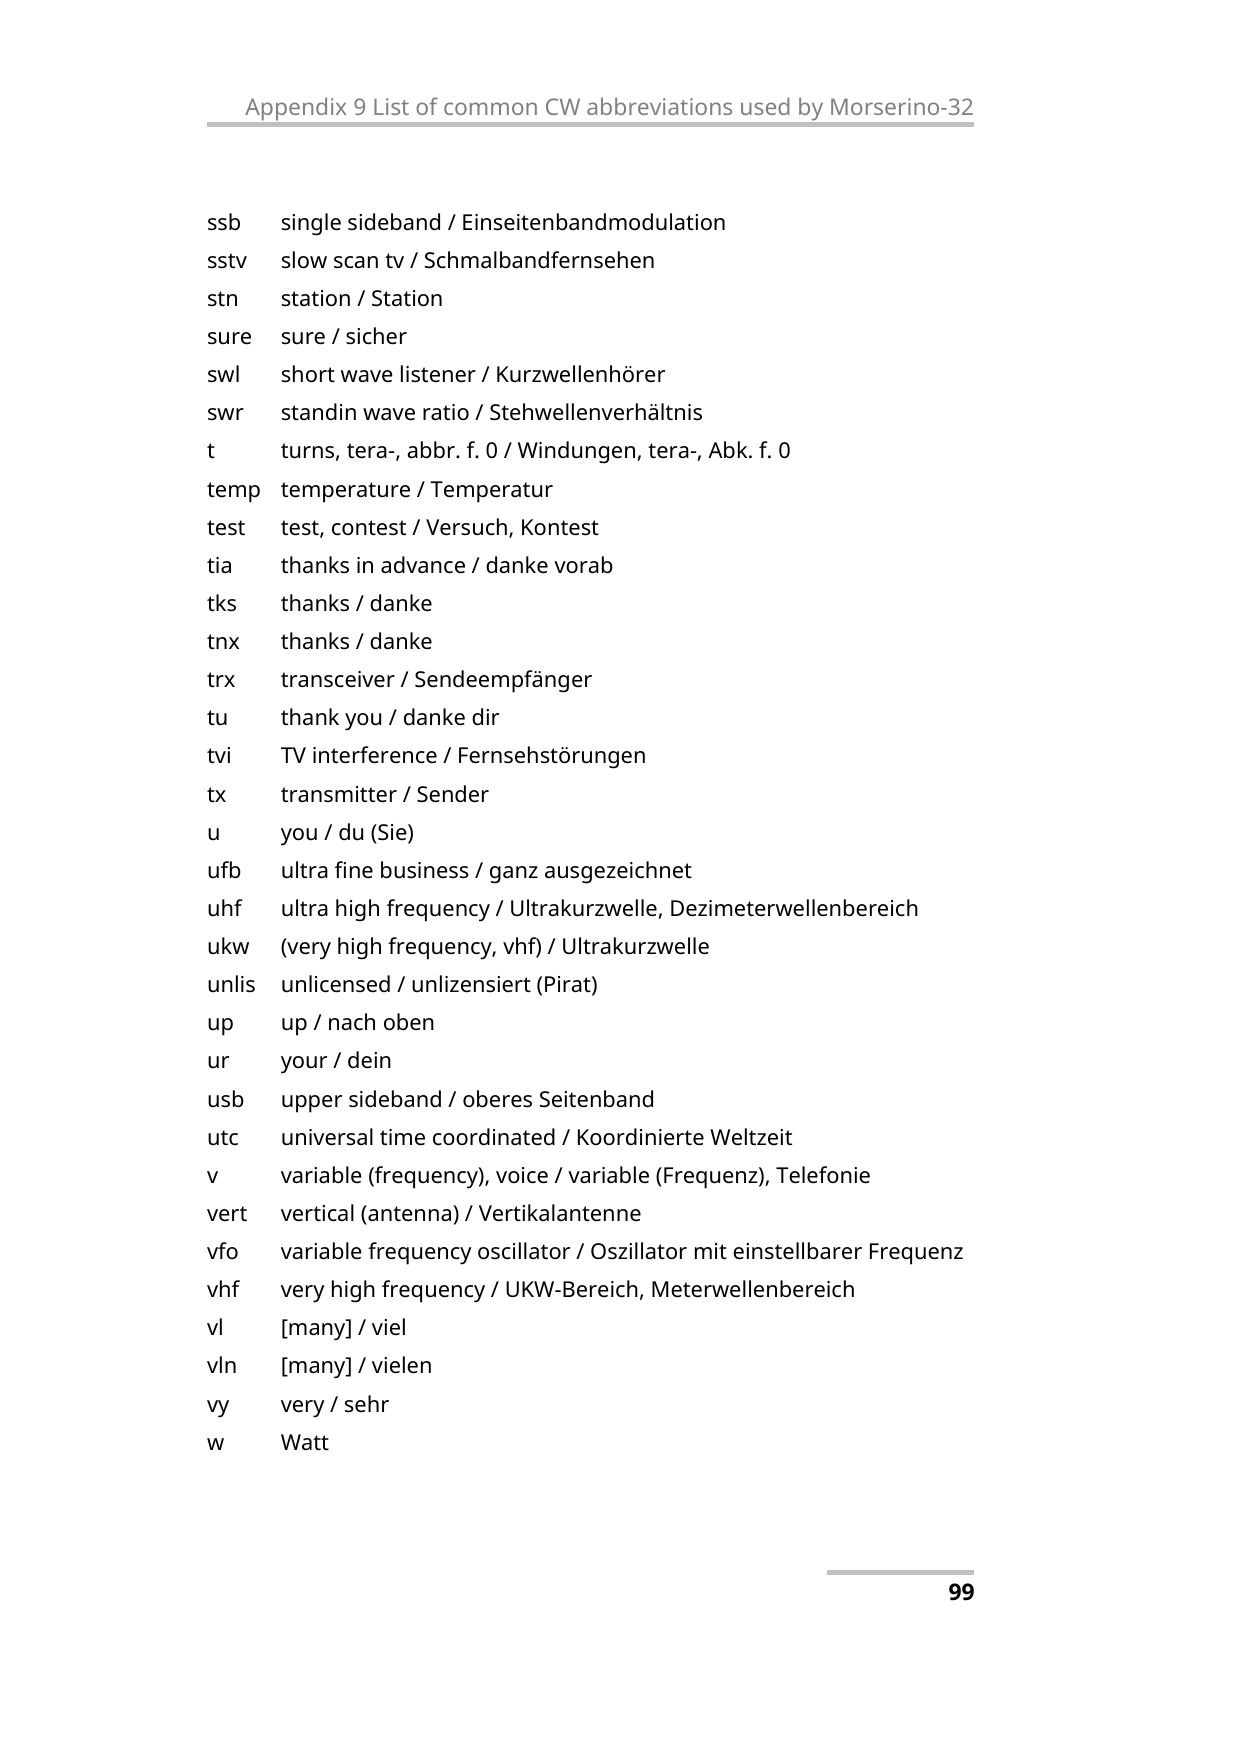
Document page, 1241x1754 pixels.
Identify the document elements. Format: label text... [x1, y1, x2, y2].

text tu thank you / danke dir [207, 702, 974, 732]
text sure sure / sicher [207, 321, 974, 351]
text tnx thanks / danke [207, 626, 974, 656]
text ufb ultra fine business / ganz ausgezeichnet [207, 855, 974, 885]
text tx transmitter / Sender [207, 779, 974, 808]
text u you / du (Sie) [207, 817, 974, 847]
text ur your / dein [207, 1046, 974, 1075]
text ssb single sideband / Einseitenbandmodulation [207, 207, 974, 237]
text vl [many] / viel [207, 1312, 974, 1342]
text tvi TV interference / Fernsehstörungen [207, 741, 974, 770]
text usb upper sideband / oberes Seitenband [207, 1084, 974, 1113]
text unlis unlicensed / unlizensiert (Pirat) [207, 969, 974, 999]
text uhf ultra high frequency / Ultrakurzwelle, Dezimeterwellenbereich [207, 893, 974, 923]
text stn station / Station [207, 283, 974, 313]
text utc universal time coordinated / Koordinierte Weltzeit [207, 1122, 974, 1152]
text vfo variable frequency oscillator / Oszillator mit einstellbarer Frequenz [207, 1236, 974, 1266]
text ukw (very high frequency, vhf) / Ultrakurzwelle [207, 931, 974, 961]
text temp temperature / Temperatur [207, 474, 974, 503]
text t turns, tera-, abbr. f. 0 / Windungen, tera-, Abk. f. 0 [207, 436, 974, 465]
text sstv slow scan tv / Schmalbandfernsehen [207, 245, 974, 275]
text test test, contest / Versuch, Kontest [207, 512, 974, 542]
text swl short wave listener / Kurzwellenhörer [207, 359, 974, 389]
text swr standin wave ratio / Stehwellenverhältnis [207, 397, 974, 427]
text trx transceiver / Sendeempfänger [207, 664, 974, 694]
text up up / nach oben [207, 1007, 974, 1037]
text tia thanks in advance / danke vorab [207, 550, 974, 580]
text vy very / sehr [207, 1389, 974, 1418]
text w Watt [207, 1427, 974, 1457]
text vln [many] / vielen [207, 1351, 974, 1380]
text v variable (frequency), voice / variable (Frequenz), Telefonie [207, 1160, 974, 1190]
text vert vertical (antenna) / Vertikalantenne [207, 1198, 974, 1228]
text vhf very high frequency / UKW-Bereich, Meterwellenbereich [207, 1274, 974, 1304]
text tks thanks / danke [207, 588, 974, 618]
